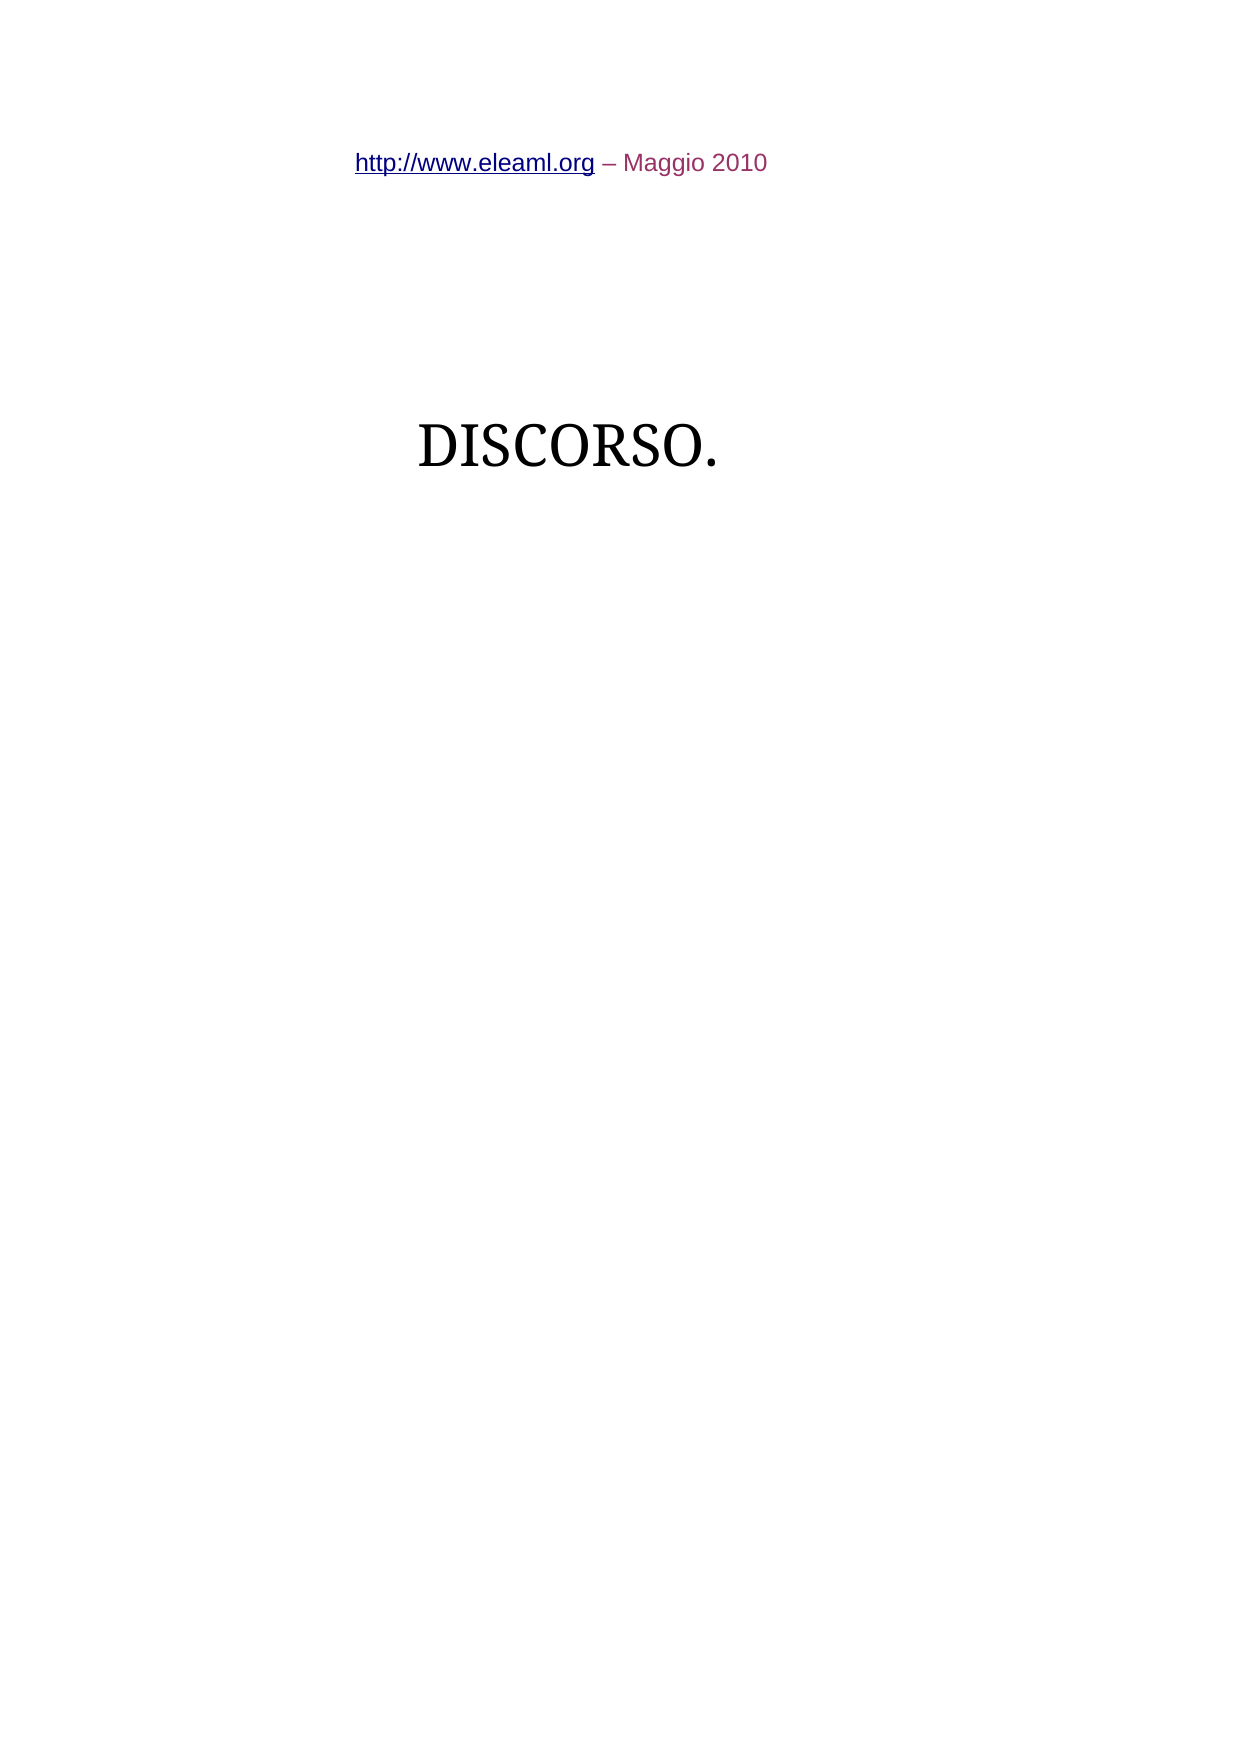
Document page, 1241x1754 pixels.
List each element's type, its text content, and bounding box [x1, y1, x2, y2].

text DISCORSO. [177, 404, 945, 484]
